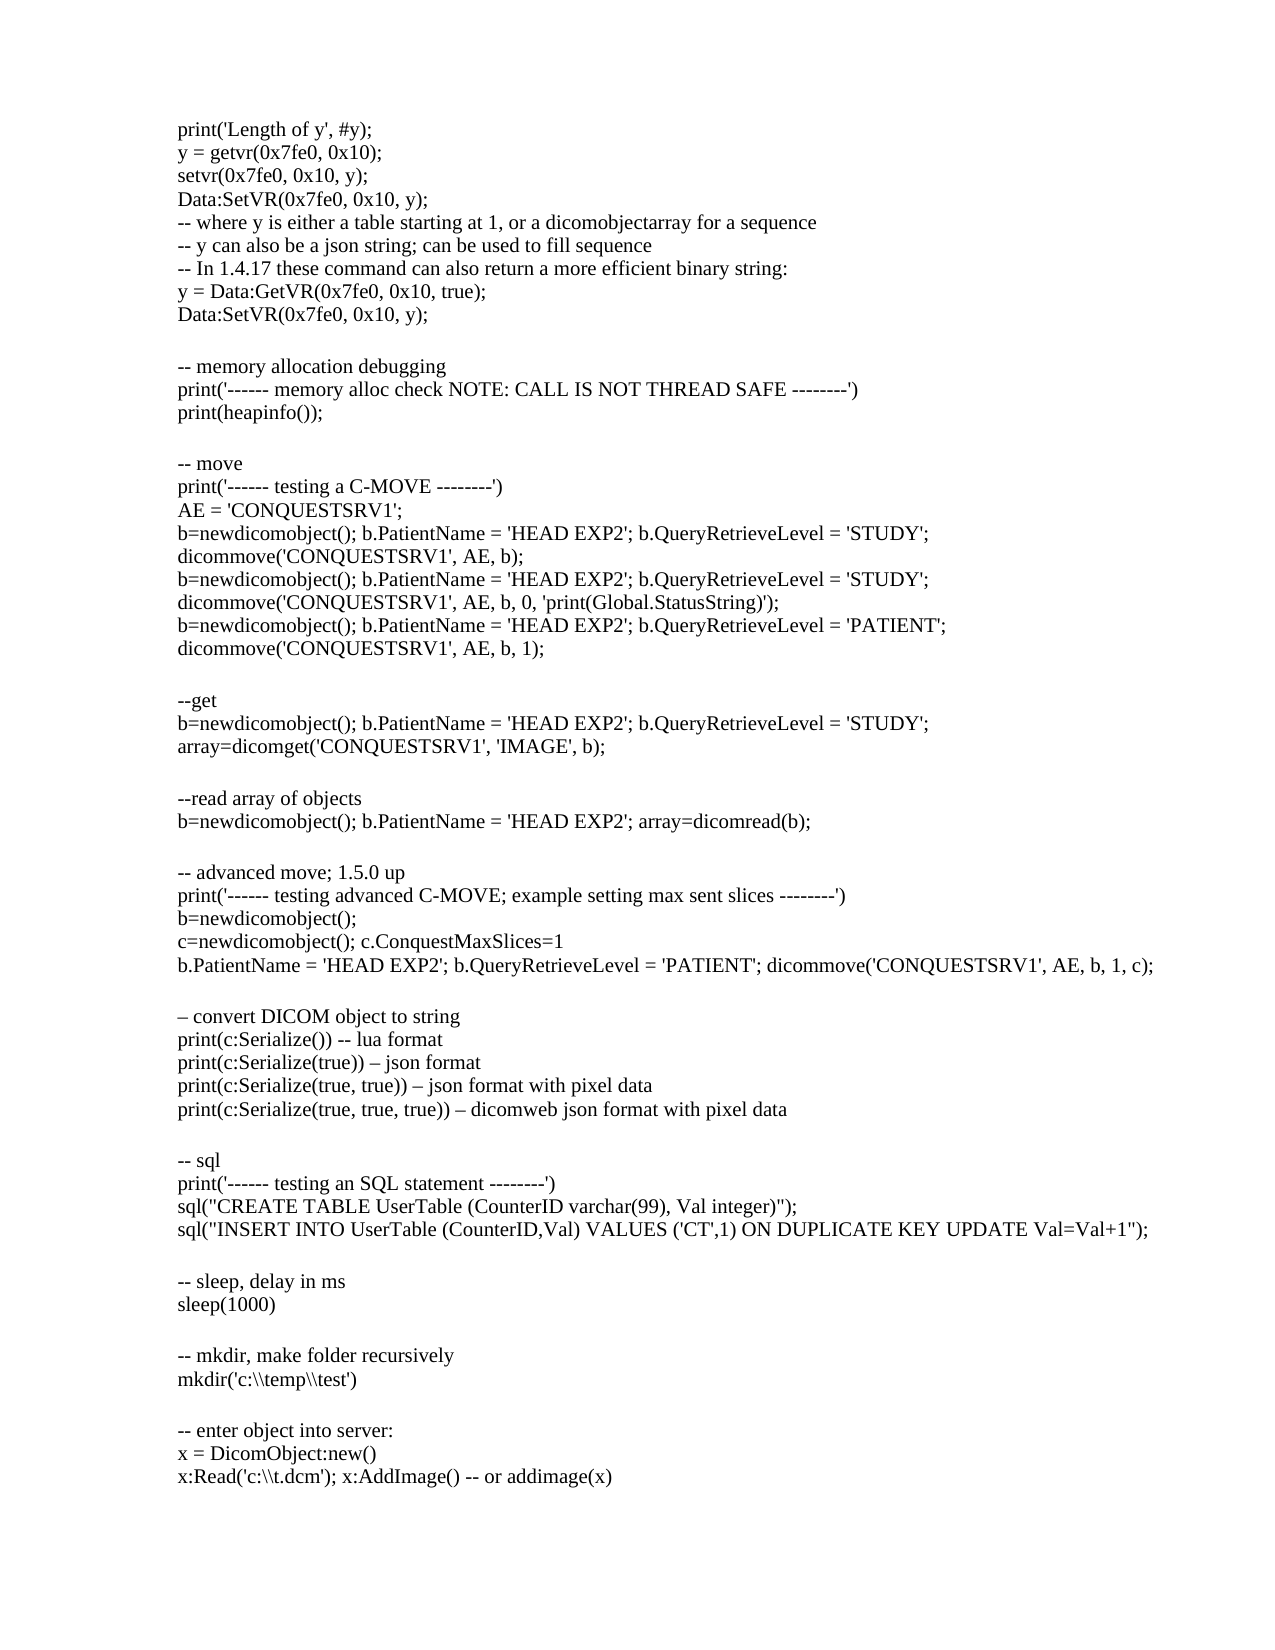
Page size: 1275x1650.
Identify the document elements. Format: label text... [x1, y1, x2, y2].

list b=newdicomobject(); b.PatientName = 'HEAD EXP2'; b.QueryRetrieveLevel = 'PATIENT'; dicommove('CONQUESTSRV1', AE, b, 1); [177, 614, 1157, 660]
list AE = 'CONQUESTSRV1'; [177, 498, 1157, 522]
list Data:SetVR(0x7fe0, 0x10, y); [177, 187, 1157, 211]
list – convert DICOM object to string [177, 1005, 1157, 1028]
list setvr(0x7fe0, 0x10, y); [177, 164, 1157, 187]
list -- sql [177, 1149, 1157, 1172]
list print(c:Serialize()) -- lua format [177, 1028, 1157, 1051]
list c=newdicomobject(); c.ConquestMaxSlices=1 [177, 930, 1157, 953]
list b.PatientName = 'HEAD EXP2'; b.QueryRetrieveLevel = 'PATIENT'; dicommove('CONQUESTSRV1', AE, b, 1, c); [177, 953, 1157, 977]
list Data:SetVR(0x7fe0, 0x10, y); [177, 303, 1157, 326]
list -- where y is either a table starting at 1, or a dicomobjectarray for a sequence [177, 211, 1157, 234]
list print(heapinfo()); [177, 401, 1157, 424]
list print('------ memory alloc check NOTE: CALL IS NOT THREAD SAFE --------') [177, 378, 1157, 401]
list -- move [177, 452, 1157, 475]
list b=newdicomobject(); b.PatientName = 'HEAD EXP2'; array=dicomread(b); [177, 809, 1157, 833]
list -- memory allocation debugging [177, 354, 1157, 378]
list print(c:Serialize(true, true)) – json format with pixel data [177, 1074, 1157, 1097]
list print('------ testing a C-MOVE --------') [177, 475, 1157, 498]
list y = getvr(0x7fe0, 0x10); [177, 141, 1157, 164]
list -- In 1.4.17 these command can also return a more efficient binary string: [177, 257, 1157, 280]
list print(c:Serialize(true)) – json format [177, 1051, 1157, 1074]
list --read array of objects [177, 786, 1157, 809]
list mkdir('c:\\temp\\test') [177, 1367, 1157, 1391]
list -- y can also be a json string; can be used to fill sequence [177, 234, 1157, 257]
list x = DicomObject:new() [177, 1442, 1157, 1465]
list print(c:Serialize(true, true, true)) – dicomweb json format with pixel data [177, 1097, 1157, 1121]
list print('------ testing an SQL statement --------') [177, 1172, 1157, 1195]
list sleep(1000) [177, 1293, 1157, 1316]
list b=newdicomobject(); b.PatientName = 'HEAD EXP2'; b.QueryRetrieveLevel = 'STUDY'; dicommove('CONQUESTSRV1', AE, b, 0, 'print(Global.StatusString)'); [177, 568, 1157, 614]
list print('Length of y', #y); [177, 118, 1157, 141]
list b=newdicomobject(); [177, 907, 1157, 930]
list -- enter object into server: [177, 1419, 1157, 1442]
list print('------ testing advanced C-MOVE; example setting max sent slices --------') [177, 884, 1157, 907]
list b=newdicomobject(); b.PatientName = 'HEAD EXP2'; b.QueryRetrieveLevel = 'STUDY'; dicommove('CONQUESTSRV1', AE, b); [177, 522, 1157, 568]
list --get [177, 689, 1157, 712]
list sql("CREATE TABLE UserTable (CounterID varchar(99), Val integer)"); [177, 1195, 1157, 1218]
list b=newdicomobject(); b.PatientName = 'HEAD EXP2'; b.QueryRetrieveLevel = 'STUDY'; array=dicomget('CONQUESTSRV1', 'IMAGE', b); [177, 712, 1157, 758]
list -- mkdir, make folder recursively [177, 1344, 1157, 1367]
list sql("INSERT INTO UserTable (CounterID,Val) VALUES ('CT',1) ON DUPLICATE KEY UPDATE Val=Val+1"); [177, 1218, 1157, 1241]
list -- advanced move; 1.5.0 up [177, 861, 1157, 884]
list -- sleep, delay in ms [177, 1270, 1157, 1293]
list y = Data:GetVR(0x7fe0, 0x10, true); [177, 280, 1157, 303]
list x:Read('c:\\t.dcm'); x:AddImage() -- or addimage(x) [177, 1465, 1157, 1488]
